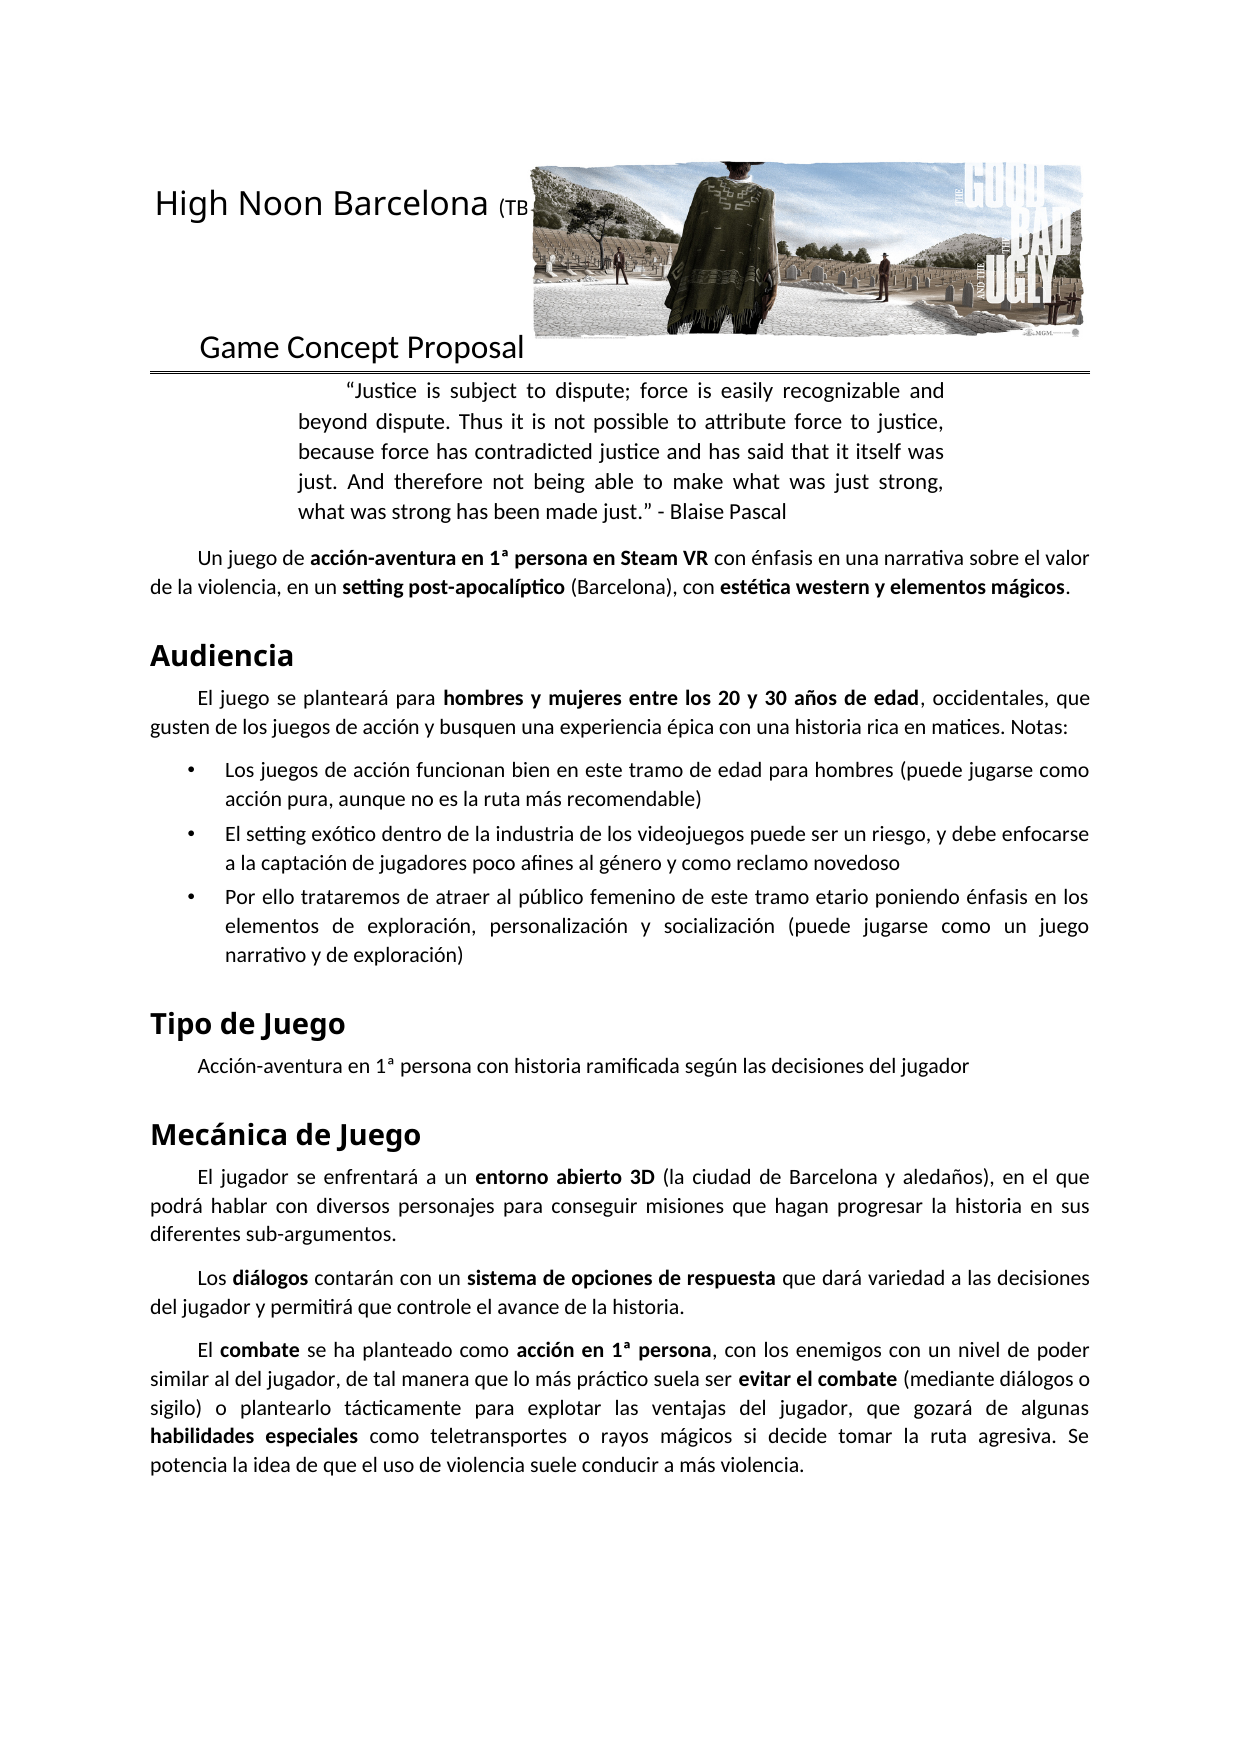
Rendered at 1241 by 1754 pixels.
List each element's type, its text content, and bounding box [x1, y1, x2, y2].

list Los juegos de acción funcionan bien en este tramo de edad para hombres (puede jugarse como acción pura, aunque no es la ruta más recomendable) [187, 756, 1090, 812]
list El setting exótico dentro de la industria de los videojuegos puede ser un riesgo, y debe enfocarse a la captación de jugadores poco afines al género y como reclamo novedoso [187, 820, 1090, 875]
text El combate se ha planteado como acción en 1ª persona, con los enemigos con un nivel de poder similar al del jugador, de tal manera que lo más práctico suela ser evitar el combate (mediante diálogos o sigilo) o plantearlo tácticamente para explotar las ventajas del jugador, que gozará de algunas habilidades especiales como teletransportes o rayos mágicos si decide tomar la ruta agresiva. Se potencia la idea de que el uso de violencia suele conducir a más violencia. [150, 1336, 1090, 1478]
text Un juego de acción-aventura en 1ª persona en Steam VR con énfasis en una narrativa sobre el valor de la violencia, en un setting post-apocalíptico (Barcelona), con estética western y elementos mágicos. [150, 544, 1090, 600]
subtitle Tipo de Juego [150, 1003, 1090, 1043]
text El jugador se enfrentará a un entorno abierto 3D (la ciudad de Barcelona y aledaños), en el que podrá hablar con diversos personajes para conseguir misiones que hagan progresar la historia en sus diferentes sub-argumentos. [150, 1163, 1090, 1247]
text Acción-aventura en 1ª persona con historia ramificada según las decisiones del jugador [150, 1052, 1090, 1079]
picture [527, 156, 1087, 343]
subtitle High Noon Barcelona (TBD) Game Concept Proposal [150, 343, 1090, 371]
text El juego se planteará para hombres y mujeres entre los 20 y 30 años de edad, occidentales, que gusten de los juegos de acción y busquen una experiencia épica con una historia rica en matices. Notas: [150, 684, 1090, 739]
subtitle Audiencia [150, 635, 1090, 675]
text Los diálogos contarán con un sistema de opciones de respuesta que dará variedad a las decisiones del jugador y permitirá que controle el avance de la historia. [150, 1264, 1090, 1319]
text “Justice is subject to dispute; force is easily recognizable and beyond dispute. Thus it is not possible to attribute force to justice, because force has contradicted justice and has said that it itself was just. And therefore not being able to make what was just strong, what was strong has been made just.” - Blaise Pascal [298, 377, 945, 525]
list Por ello trataremos de atraer al público femenino de este tramo etario poniendo énfasis en los elementos de exploración, personalización y socialización (puede jugarse como un juego narrativo y de exploración) [187, 883, 1090, 967]
subtitle Mecánica de Juego [150, 1114, 1090, 1154]
